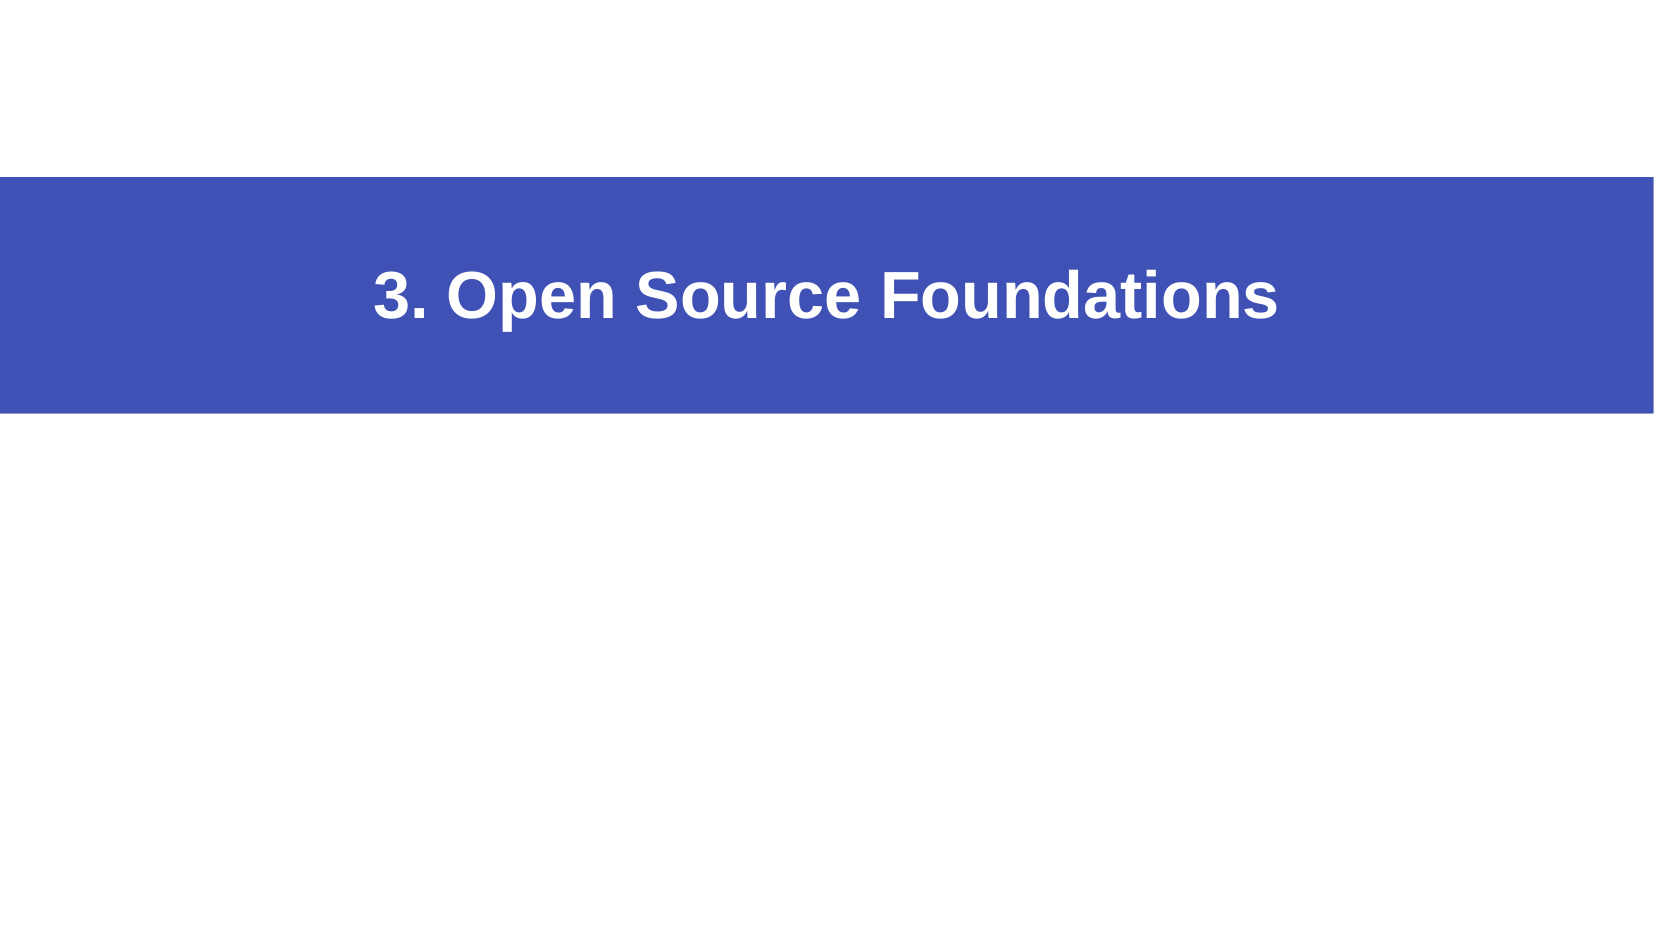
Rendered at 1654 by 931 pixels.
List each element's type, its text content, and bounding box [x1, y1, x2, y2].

title 3. Open Source Foundations [0, 177, 1654, 414]
